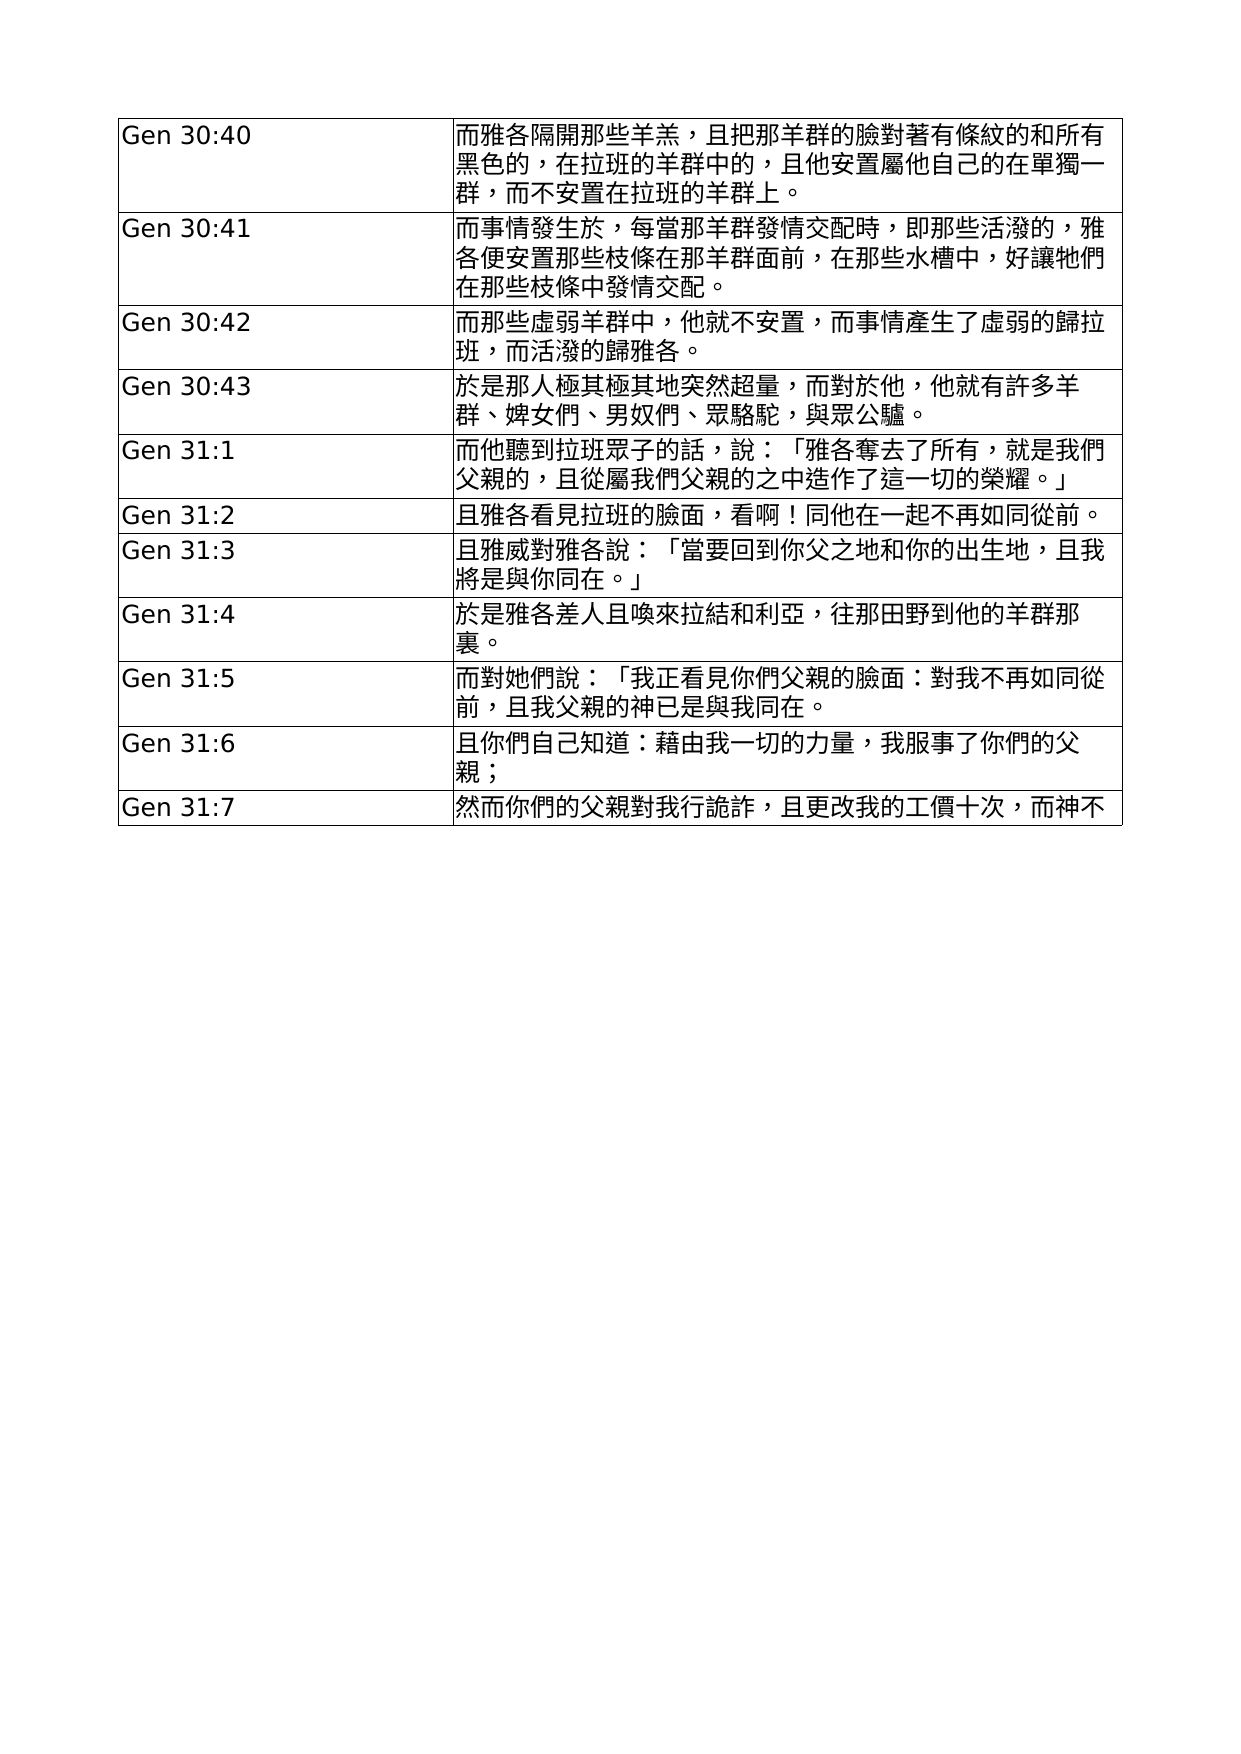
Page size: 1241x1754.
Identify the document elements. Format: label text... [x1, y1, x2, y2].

table_cell 而那些虛弱羊群中，他就不安置，而事情產生了虛弱的歸拉班，而活潑的歸雅各。 [454, 306, 1122, 369]
table_cell Gen 30:40 [119, 119, 453, 212]
table_cell Gen 31:4 [119, 598, 453, 661]
table_cell Gen 31:3 [119, 534, 453, 597]
table_cell Gen 30:43 [119, 370, 453, 433]
table_cell Gen 31:5 [119, 662, 453, 726]
table_cell 且你們自己知道：藉由我一切的力量，我服事了你們的父親； [454, 727, 1122, 790]
table_cell 於是雅各差人且喚來拉結和利亞，往那田野到他的羊群那裏。 [454, 598, 1122, 661]
table_cell Gen 30:41 [119, 213, 453, 305]
table_cell 而他聽到拉班眾子的話，說：「雅各奪去了所有，就是我們父親的，且從屬我們父親的之中造作了這一切的榮耀。」 [454, 435, 1122, 498]
table_cell Gen 31:1 [119, 435, 453, 498]
table_cell Gen 31:2 [119, 499, 453, 533]
table_cell 而事情發生於，每當那羊群發情交配時，即那些活潑的，雅各便安置那些枝條在那羊群面前，在那些水槽中，好讓牠們在那些枝條中發情交配。 [454, 213, 1122, 305]
table_cell Gen 31:7 [119, 791, 453, 825]
table_cell 且雅各看見拉班的臉面，看啊！同他在一起不再如同從前。 [454, 499, 1122, 533]
table_cell Gen 30:42 [119, 306, 453, 369]
table_cell 而對她們說：「我正看見你們父親的臉面：對我不再如同從前，且我父親的神已是與我同在。 [454, 662, 1122, 726]
table_cell 然而你們的父親對我行詭詐，且更改我的工價十次，而神不 [454, 791, 1122, 825]
table_cell 於是那人極其極其地突然超量，而對於他，他就有許多羊群、婢女們、男奴們、眾駱駝，與眾公驢。 [454, 370, 1122, 433]
table_cell Gen 31:6 [119, 727, 453, 790]
table_cell 而雅各隔開那些羊羔，且把那羊群的臉對著有條紋的和所有黑色的，在拉班的羊群中的，且他安置屬他自己的在單獨一群，而不安置在拉班的羊群上。 [454, 119, 1122, 212]
table_cell 且雅威對雅各說：「當要回到你父之地和你的出生地，且我將是與你同在。」 [454, 534, 1122, 597]
